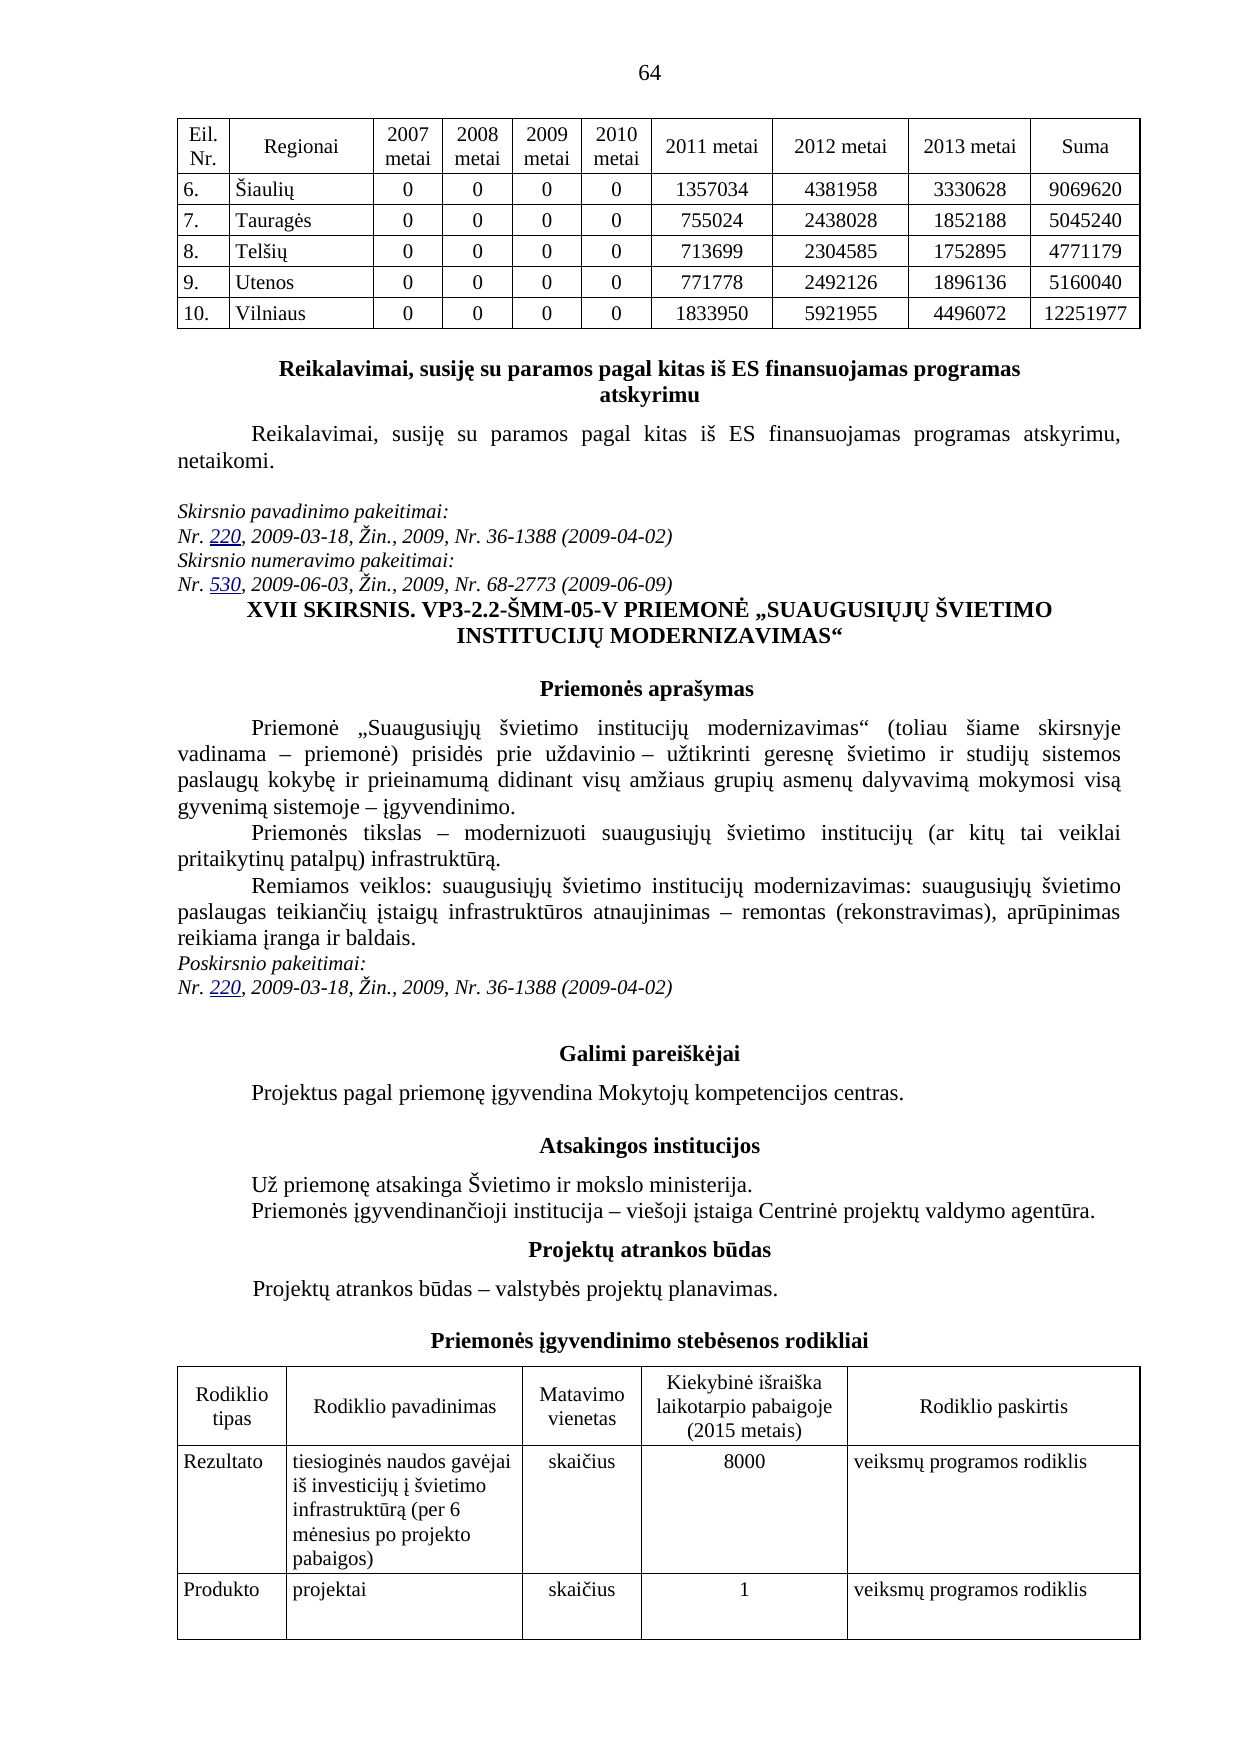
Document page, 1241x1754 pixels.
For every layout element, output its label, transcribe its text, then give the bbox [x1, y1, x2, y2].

table_cell 0 [374, 205, 442, 235]
table_cell 2438028 [773, 205, 908, 235]
table_header Eil. Nr. [178, 119, 229, 173]
table_cell 9. [178, 267, 229, 297]
table_cell 1357034 [652, 174, 772, 204]
table_header Regionai [230, 119, 373, 173]
table_cell skaičius [523, 1446, 641, 1572]
table_cell 5045240 [1031, 205, 1139, 235]
table_cell veiksmų programos rodiklis [848, 1446, 1139, 1572]
text Priemonės tikslas – modernizuoti suaugusiųjų švietimo institucijų (ar kitų tai veiklai pritaikytinų patalpų) infrastruktūrą. [177, 819, 1122, 872]
table_cell 771778 [652, 267, 772, 297]
text Projektų atrankos būdas – valstybės projektų planavimas. [177, 1275, 1122, 1301]
table_cell 1852188 [909, 205, 1030, 235]
text Skirsnio pavadinimo pakeitimai: [177, 499, 1122, 523]
table_header 2009 metai [513, 119, 581, 173]
table_cell 2304585 [773, 236, 908, 266]
table_cell 0 [582, 174, 651, 204]
table_cell 0 [374, 174, 442, 204]
table_cell Utenos [230, 267, 373, 297]
table_cell 0 [443, 298, 512, 328]
table_cell 0 [582, 236, 651, 266]
text Skirsnio numeravimo pakeitimai: [177, 548, 1122, 572]
text Reikalavimai, susiję su paramos pagal kitas iš ES finansuojamas programas atskyrimu [177, 355, 1122, 408]
table_header Rodiklio paskirtis [848, 1367, 1139, 1445]
table_cell Tauragės [230, 205, 373, 235]
table_cell 1 [642, 1574, 847, 1639]
table_cell 0 [374, 236, 442, 266]
table_header 2008 metai [443, 119, 512, 173]
text Projektų atrankos būdas [177, 1236, 1122, 1262]
table_cell skaičius [523, 1574, 641, 1639]
table_cell 0 [582, 205, 651, 235]
text Nr. 220, 2009-03-18, Žin., 2009, Nr. 36-1388 (2009-04-02) [177, 523, 1122, 548]
table_cell 8. [178, 236, 229, 266]
table_cell 4496072 [909, 298, 1030, 328]
table_cell 1833950 [652, 298, 772, 328]
table_header Matavimo vienetas [523, 1367, 641, 1445]
text XVII SKIRSNIS. VP3-2.2-ŠMM-05-V PRIEMONĖ „SUAUGUSIŲJŲ ŠVIETIMO INSTITUCIJŲ MODERNIZAVIMAS“ [177, 596, 1122, 648]
table_cell 2492126 [773, 267, 908, 297]
table_cell 8000 [642, 1446, 847, 1572]
text Priemonės aprašymas [177, 675, 1122, 701]
text Projektus pagal priemonę įgyvendina Mokytojų kompetencijos centras. [177, 1079, 1122, 1105]
table_cell 0 [513, 236, 581, 266]
table_cell Šiaulių [230, 174, 373, 204]
text Poskirsnio pakeitimai: [177, 951, 1122, 975]
table_cell Telšių [230, 236, 373, 266]
table_cell Produkto [178, 1574, 286, 1639]
table_cell tiesioginės naudos gavėjai iš investicijų į švietimo infrastruktūrą (per 6 mėnesius po projekto pabaigos) [287, 1446, 522, 1572]
table_cell 0 [513, 267, 581, 297]
table_header Suma [1031, 119, 1139, 173]
table_cell 4771179 [1031, 236, 1139, 266]
table_cell 755024 [652, 205, 772, 235]
table_cell 6. [178, 174, 229, 204]
table_cell 5160040 [1031, 267, 1139, 297]
table_header 2007 metai [374, 119, 442, 173]
table_cell 1752895 [909, 236, 1030, 266]
table_cell 0 [582, 298, 651, 328]
table_cell 3330628 [909, 174, 1030, 204]
table_cell 0 [443, 267, 512, 297]
table_cell Vilniaus [230, 298, 373, 328]
text Nr. 220, 2009-03-18, Žin., 2009, Nr. 36-1388 (2009-04-02) [177, 975, 1122, 999]
text Galimi pareiškėjai [177, 1040, 1122, 1067]
text Priemonės įgyvendinančioji institucija – viešoji įstaiga Centrinė projektų valdymo agentūra. [177, 1197, 1122, 1223]
table_cell 0 [443, 174, 512, 204]
text Už priemonę atsakinga Švietimo ir mokslo ministerija. [177, 1171, 1122, 1197]
table_header Rodiklio pavadinimas [287, 1367, 522, 1445]
text Priemonė „Suaugusiųjų švietimo institucijų modernizavimas“ (toliau šiame skirsnyje vadinama – priemonė) prisidės prie uždavinio – užtikrinti geresnę švietimo ir studijų sistemos paslaugų kokybę ir prieinamumą didinant visų amžiaus grupių asmenų dalyvavimą mokymosi visą gyvenimą sistemoje – įgyvendinimo. [177, 714, 1122, 819]
table_cell 0 [443, 205, 512, 235]
table_cell 5921955 [773, 298, 908, 328]
table_cell veiksmų programos rodiklis [848, 1574, 1139, 1639]
table_header 2011 metai [652, 119, 772, 173]
table_header 2013 metai [909, 119, 1030, 173]
table_cell 0 [582, 267, 651, 297]
table_cell 9069620 [1031, 174, 1139, 204]
text Reikalavimai, susiję su paramos pagal kitas iš ES finansuojamas programas atskyrimu, netaikomi. [177, 420, 1122, 473]
table_cell 12251977 [1031, 298, 1139, 328]
table_header 2012 metai [773, 119, 908, 173]
text Nr. 530, 2009-06-03, Žin., 2009, Nr. 68-2773 (2009-06-09) [177, 572, 1122, 596]
table_header Rodiklio tipas [178, 1367, 286, 1445]
table_cell 1896136 [909, 267, 1030, 297]
table_cell 0 [374, 298, 442, 328]
text Priemonės įgyvendinimo stebėsenos rodikliai [177, 1327, 1122, 1354]
table_cell 4381958 [773, 174, 908, 204]
table_cell 0 [374, 267, 442, 297]
text Remiamos veiklos: suaugusiųjų švietimo institucijų modernizavimas: suaugusiųjų švietimo paslaugas teikiančių įstaigų infrastruktūros atnaujinimas – remontas (rekonstravimas), aprūpinimas reikiama įranga ir baldais. [177, 872, 1122, 951]
table_header 2010 metai [582, 119, 651, 173]
table_cell 0 [513, 174, 581, 204]
table_cell 10. [178, 298, 229, 328]
table_cell Rezultato [178, 1446, 286, 1572]
table_cell 713699 [652, 236, 772, 266]
table_cell projektai [287, 1574, 522, 1639]
table_cell 7. [178, 205, 229, 235]
table_cell 0 [513, 205, 581, 235]
table_header Kiekybinė išraiška laikotarpio pabaigoje (2015 metais) [642, 1367, 847, 1445]
table_cell 0 [513, 298, 581, 328]
text Atsakingos institucijos [177, 1132, 1122, 1158]
table_cell 0 [443, 236, 512, 266]
